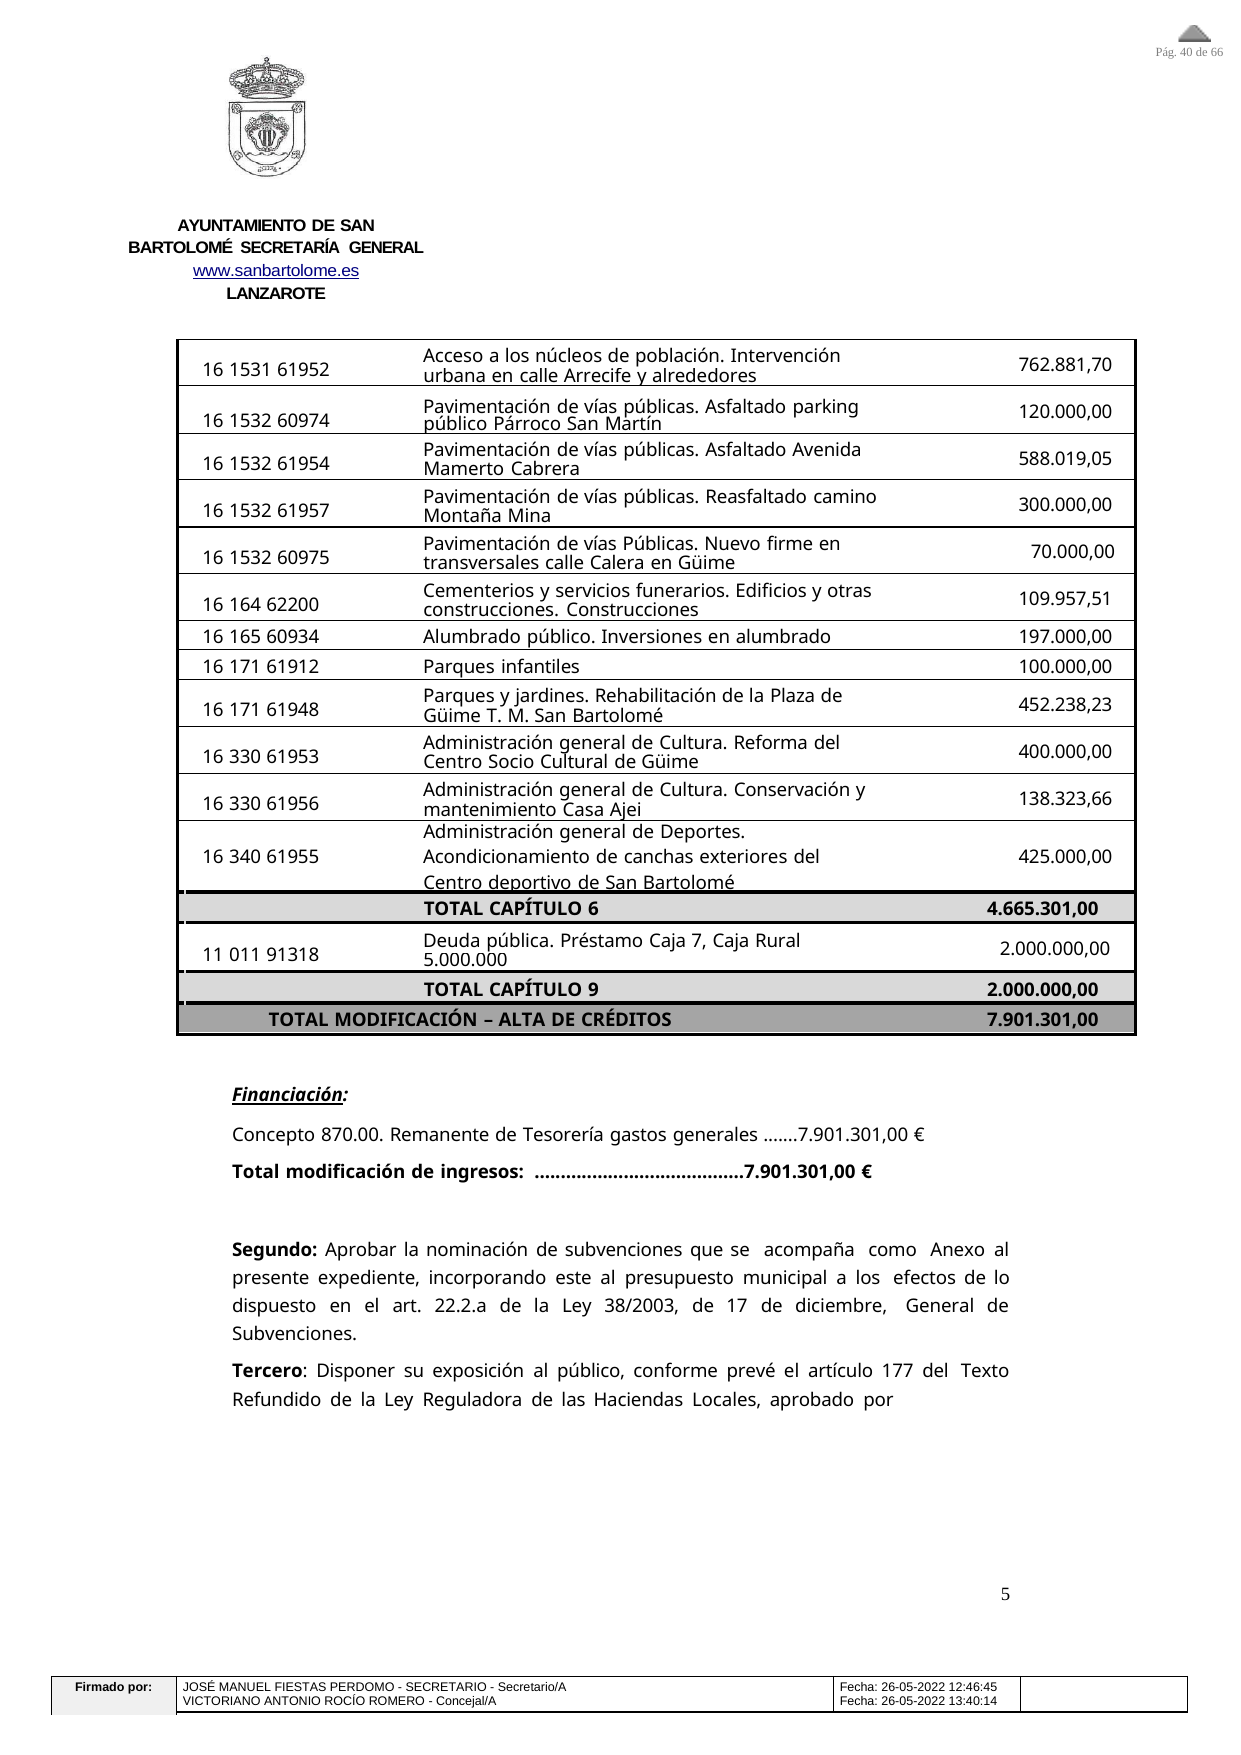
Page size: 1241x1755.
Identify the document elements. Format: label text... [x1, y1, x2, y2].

table_cell TOTAL CAPÍTULO 6 [186, 894, 925, 921]
table_cell 588.019,05 [925, 434, 1134, 479]
table_cell 7.901.301,00 [925, 1005, 1134, 1032]
text Concepto 870.00. Remanente de Tesorería gastos generales .......7.901.301,00 € [232, 1121, 1236, 1147]
table_cell 16 164 62200 Cementerios y servicios funerarios. Edificios y otras construcciones. Construcciones [179, 574, 925, 620]
table_cell 16 1532 61957 Pavimentación de vías públicas. Reasfaltado camino Montaña Mina [179, 480, 925, 526]
table_cell TOTAL MODIFICACIÓN – ALTA DE CRÉDITOS [179, 1005, 925, 1032]
table_cell 197.000,00 [925, 621, 1134, 649]
table_header Fecha: 26-05-2022 12:46:45 Fecha: 26-05-2022 13:40:14 [834, 1677, 1020, 1711]
text Segundo: Aprobar la nominación de subvenciones que se acompaña como Anexo al presente expediente, incorporando este al presupuesto municipal a los efectos de lo dispuesto en el art. 22.2.a de la Ley 38/2003, de 17 de diciembre, General de Subvenciones. [232, 1236, 1010, 1346]
table_cell [179, 973, 184, 1001]
text Total modificación de ingresos: ........................................7.901.301,00 € [232, 1158, 1236, 1184]
table_cell 2.000.000,00 [925, 973, 1134, 1001]
text Financiación: [232, 1082, 1236, 1107]
table_cell TOTAL CAPÍTULO 9 [186, 973, 925, 1001]
table_cell 425.000,00 [925, 821, 1134, 890]
table_cell 300.000,00 [925, 480, 1134, 526]
table_header JOSÉ MANUEL FIESTAS PERDOMO - SECRETARIO - Secretario/A VICTORIANO ANTONIO ROCÍO ROMERO - Concejal/A [177, 1677, 833, 1711]
text 5 [42, 1583, 1010, 1604]
table_cell 16 1532 60975 Pavimentación de vías Públicas. Nuevo firme en transversales calle Calera en Güime [179, 528, 925, 573]
picture [224, 55, 310, 179]
table_cell 16 1532 60974 Pavimentación de vías públicas. Asfaltado parking público Párroco San Martín [179, 386, 925, 432]
table_cell 4.665.301,00 [925, 894, 1134, 921]
table_cell 16 171 61912 Parques infantiles [179, 650, 925, 678]
table_cell 16 165 60934 Alumbrado público. Inversiones en alumbrado [179, 621, 925, 649]
table_cell 11 011 91318 Deuda pública. Préstamo Caja 7, Caja Rural 5.000.000 [179, 924, 925, 970]
table_cell 16 330 61953 Administración general de Cultura. Reforma del Centro Socio Cultural de Güime [179, 727, 925, 772]
table_header [1021, 1677, 1187, 1711]
table_cell 16 330 61956 Administración general de Cultura. Conservación y mantenimiento Casa Ajei [179, 774, 925, 819]
table_cell [179, 894, 184, 921]
table_header Firmado por: [52, 1677, 176, 1711]
table_cell 70.000,00 [925, 528, 1134, 573]
table_cell 16 1532 61954 Pavimentación de vías públicas. Asfaltado Avenida Mamerto Cabrera [179, 434, 925, 479]
table_cell 2.000.000,00 [925, 924, 1134, 970]
table_cell 100.000,00 [925, 650, 1134, 678]
table_cell 400.000,00 [925, 727, 1134, 772]
text LANZAROTE [42, 283, 511, 303]
table_cell 109.957,51 [925, 574, 1134, 620]
table_header 762.881,70 [925, 340, 1134, 385]
table_cell 138.323,66 [925, 774, 1134, 819]
text AYUNTAMIENTO DE SAN BARTOLOMÉ SECRETARÍA GENERAL [126, 216, 427, 257]
table_cell Administración general de Deportes. 16 340 61955 Acondicionamiento de canchas exteriores del Centro deportivo de San Bartolomé [179, 821, 925, 890]
picture [1177, 25, 1211, 42]
text Tercero: Disponer su exposición al público, conforme prevé el artículo 177 del Texto Refundido de la Ley Reguladora de las Haciendas Locales, aprobado por [232, 1358, 1009, 1412]
table_header 16 1531 61952 Acceso a los núcleos de población. Intervención urbana en calle Arrecife y alrededores [179, 340, 925, 385]
table_cell 16 171 61948 Parques y jardines. Rehabilitación de la Plaza de Güime T. M. San Bartolomé [179, 680, 925, 726]
text www.sanbartolome.es [42, 261, 511, 280]
table_cell 120.000,00 [925, 386, 1134, 432]
table_cell 452.238,23 [925, 680, 1134, 726]
